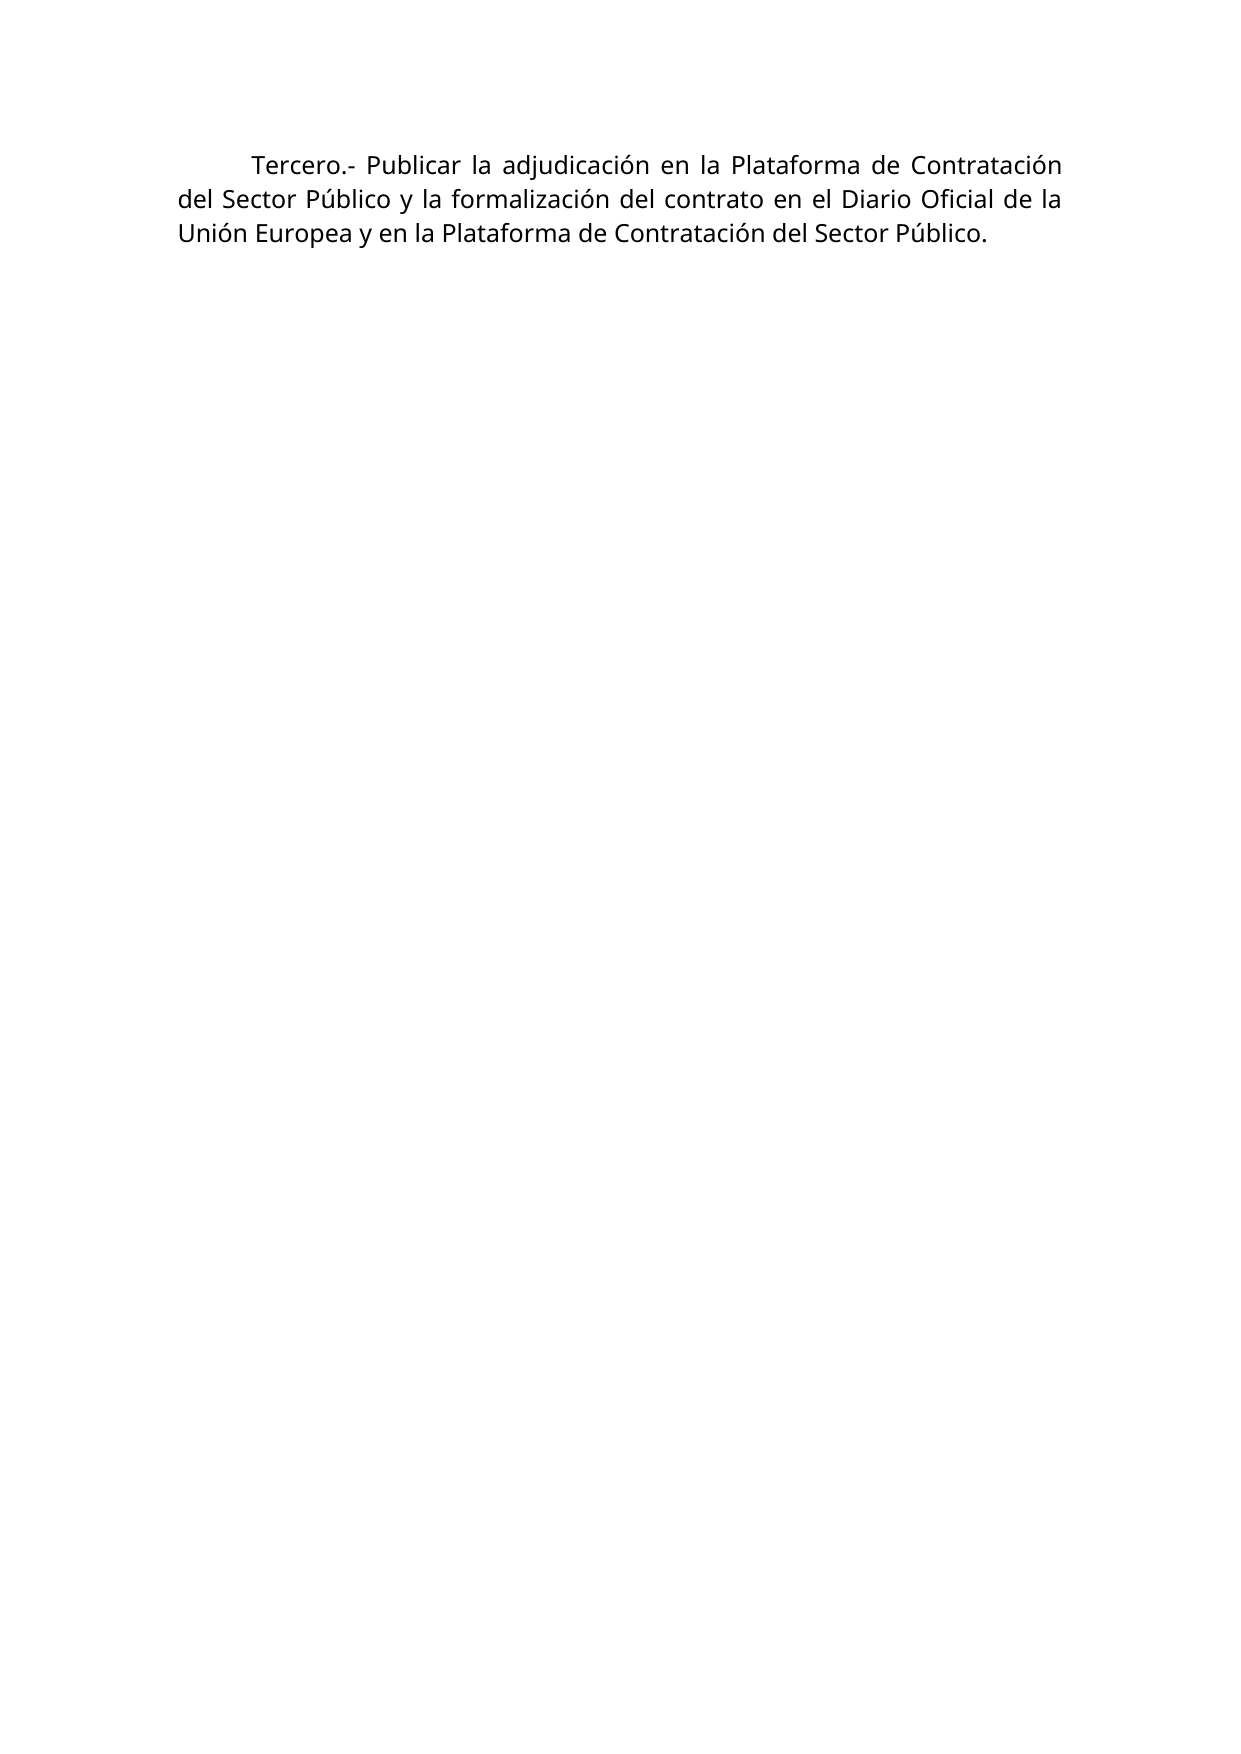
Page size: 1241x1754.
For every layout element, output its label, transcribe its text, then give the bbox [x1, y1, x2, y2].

text Tercero.- Publicar la adjudicación en la Plataforma de Contratación del Sector Público y la formalización del contrato en el Diario Oficial de la Unión Europea y en la Plataforma de Contratación del Sector Público. [177, 148, 1063, 250]
